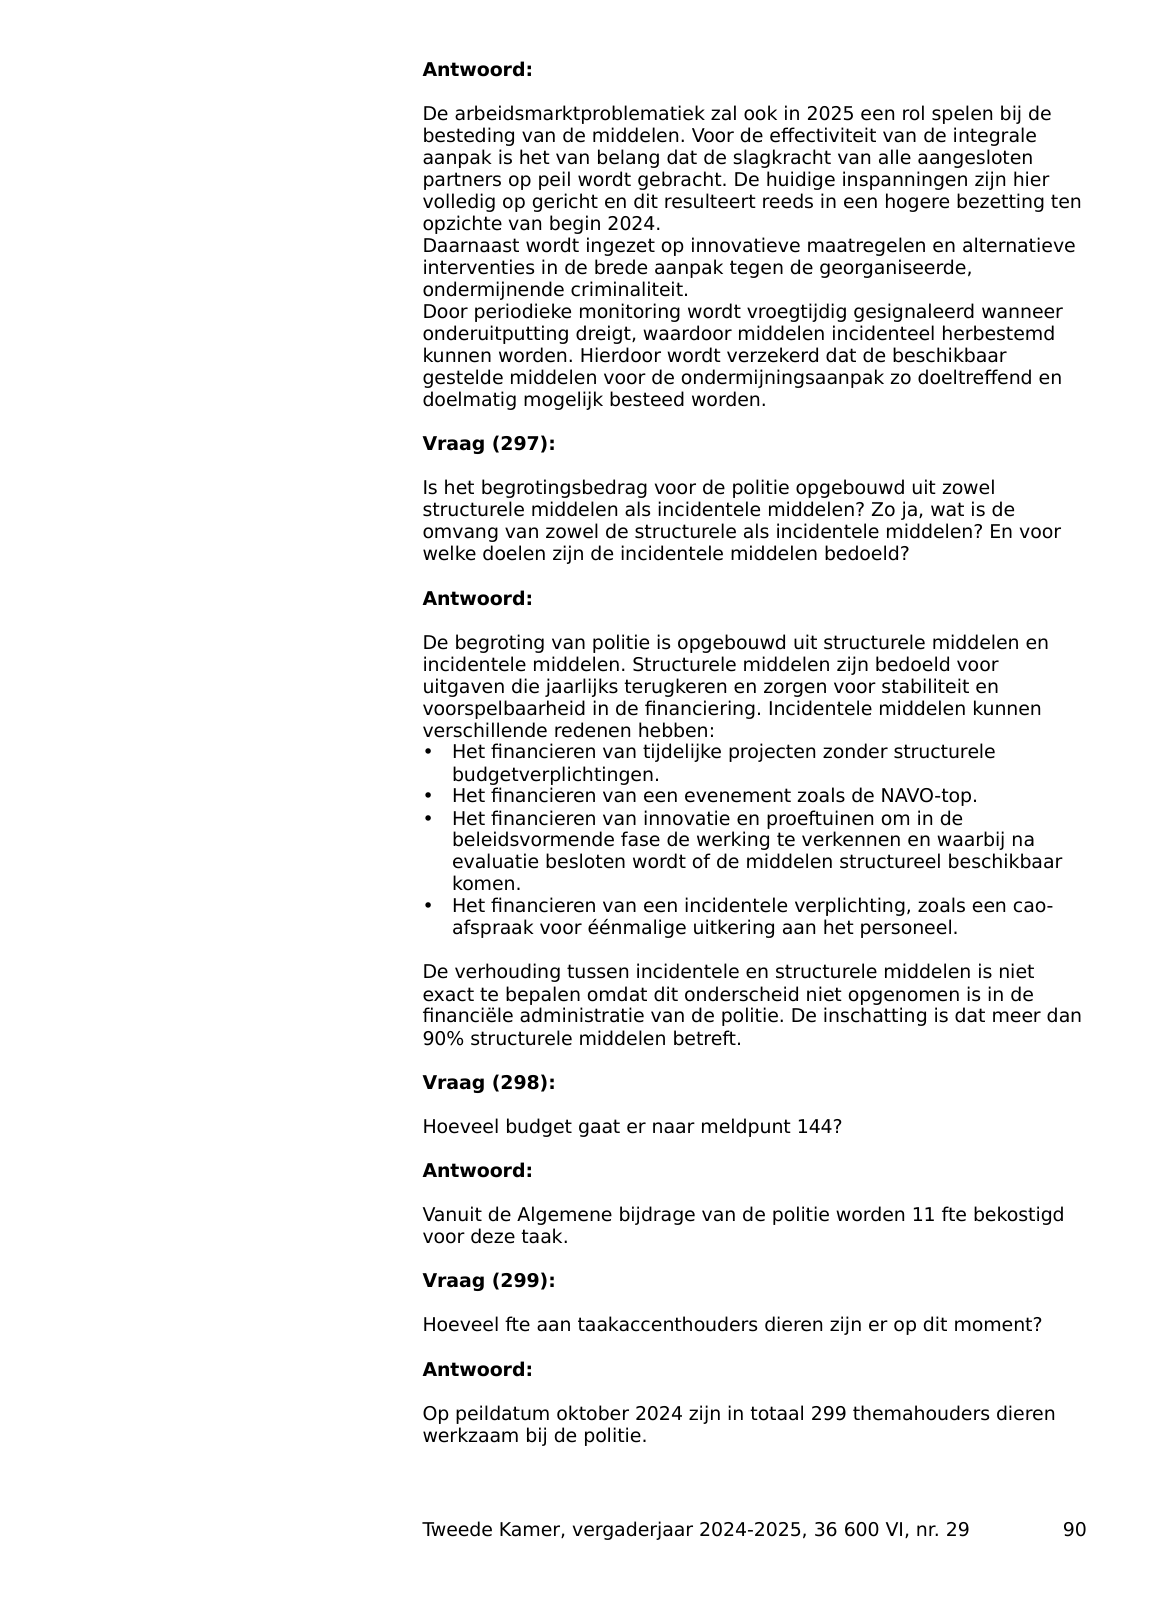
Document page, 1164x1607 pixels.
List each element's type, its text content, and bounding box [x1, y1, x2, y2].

text Hoeveel budget gaat er naar meldpunt 144? [422, 1116, 1087, 1138]
text De begroting van politie is opgebouwd uit structurele middelen en incidentele middelen. Structurele middelen zijn bedoeld voor uitgaven die jaarlijks terugkeren en zorgen voor stabiliteit en voorspelbaarheid in de financiering. Incidentele middelen kunnen verschillende redenen hebben: [422, 632, 1087, 741]
text Daarnaast wordt ingezet op innovatieve maatregelen en alternatieve interventies in de brede aanpak tegen de georganiseerde, ondermijnende criminaliteit. [422, 235, 1087, 301]
text De arbeidsmarktproblematiek zal ook in 2025 een rol spelen bij de besteding van de middelen. Voor de effectiviteit van de integrale aanpak is het van belang dat de slagkracht van alle aangesloten partners op peil wordt gebracht. De huidige inspanningen zijn hier volledig op gericht en dit resulteert reeds in een hogere bezetting ten opzichte van begin 2024. [422, 103, 1087, 235]
text • Het financieren van een incidentele verplichting, zoals een cao-afspraak voor éénmalige uitkering aan het personeel. [422, 895, 1087, 939]
subtitle Antwoord: [422, 1358, 1087, 1381]
text Is het begrotingsbedrag voor de politie opgebouwd uit zowel structurele middelen als incidentele middelen? Zo ja, wat is de omvang van zowel de structurele als incidentele middelen? En voor welke doelen zijn de incidentele middelen bedoeld? [422, 477, 1087, 565]
subtitle Vraag (299): [422, 1270, 1087, 1292]
subtitle Vraag (297): [422, 433, 1087, 455]
subtitle Antwoord: [422, 59, 1087, 81]
text Op peildatum oktober 2024 zijn in totaal 299 themahouders dieren werkzaam bij de politie. [422, 1403, 1087, 1447]
text Vanuit de Algemene bijdrage van de politie worden 11 fte bekostigd voor deze taak. [422, 1204, 1087, 1248]
text Hoeveel fte aan taakaccenthouders dieren zijn er op dit moment? [422, 1314, 1087, 1336]
text • Het financieren van tijdelijke projecten zonder structurele budgetverplichtingen. [422, 741, 1087, 785]
subtitle Antwoord: [422, 1160, 1087, 1182]
subtitle Antwoord: [422, 587, 1087, 609]
text • Het financieren van een evenement zoals de NAVO-top. [422, 785, 1087, 807]
subtitle Vraag (298): [422, 1072, 1087, 1093]
text • Het financieren van innovatie en proeftuinen om in de beleidsvormende fase de werking te verkennen en waarbij na evaluatie besloten wordt of de middelen structureel beschikbaar komen. [422, 807, 1087, 895]
text Door periodieke monitoring wordt vroegtijdig gesignaleerd wanneer onderuitputting dreigt, waardoor middelen incidenteel herbestemd kunnen worden. Hierdoor wordt verzekerd dat de beschikbaar gestelde middelen voor de ondermijningsaanpak zo doeltreffend en doelmatig mogelijk besteed worden. [422, 301, 1087, 411]
text De verhouding tussen incidentele en structurele middelen is niet exact te bepalen omdat dit onderscheid niet opgenomen is in de financiële administratie van de politie. De inschatting is dat meer dan 90% structurele middelen betreft. [422, 961, 1087, 1049]
